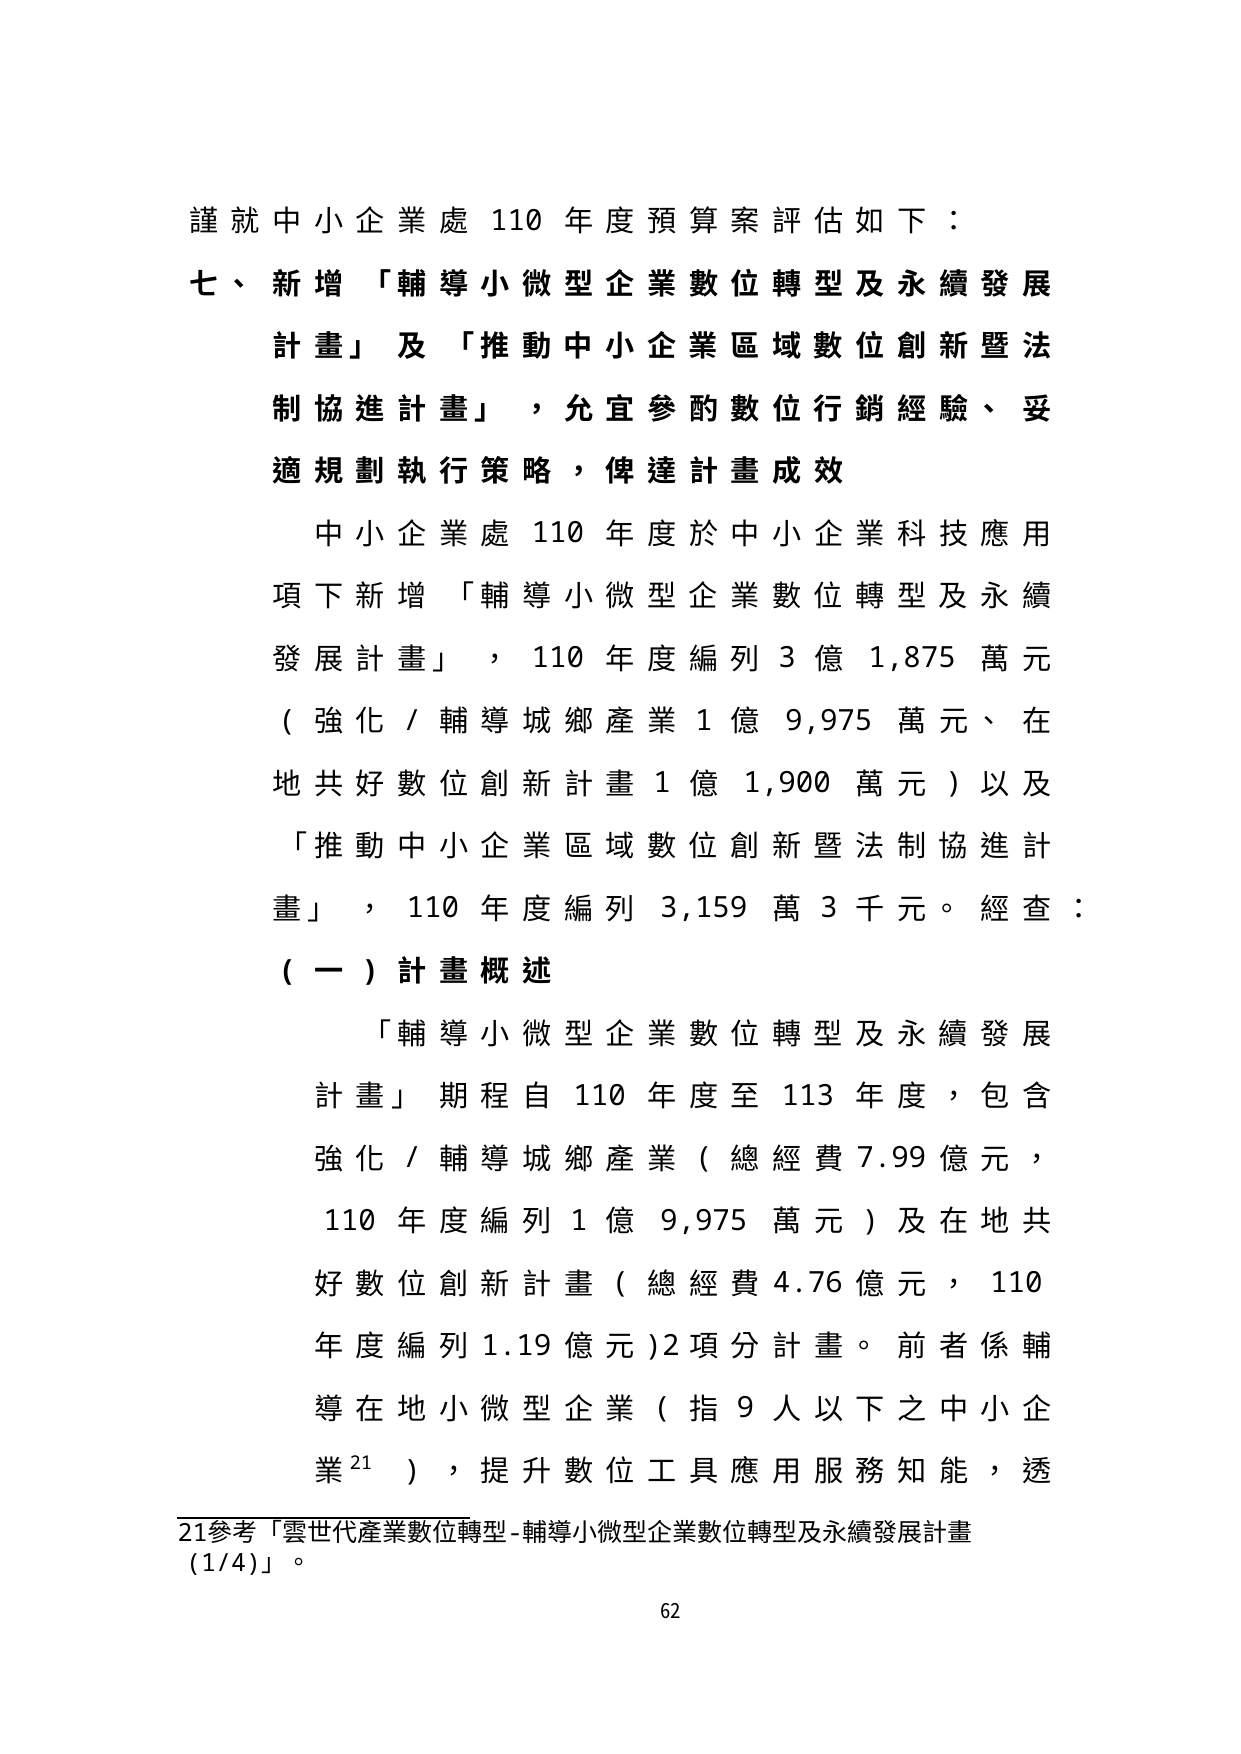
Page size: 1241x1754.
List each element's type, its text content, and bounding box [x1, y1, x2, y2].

text 中小企業處110年度於中小企業科技應用項下新增「輔導小微型企業數位轉型及永續發展計畫」，110年度編列3億1,875萬元(強化/輔導城鄉產業1億9,975萬元、在地共好數位創新計畫1億1,900萬元)以及「推動中小企業區域數位創新暨法制協進計畫」，110年度編列3,159萬3千元。經查： [242, 490, 1058, 927]
text 「輔導小微型企業數位轉型及永續發展計畫」期程自110年度至113年度，包含強化/輔導城鄉產業(總經費7.99億元，110年度編列1億9,975萬元)及在地共好數位創新計畫(總經費4.76億元，110年度編列1.19億元)2項分計畫。前者係輔導在地小微型企業(指9人以下之中小企業)，提升數位工具應用服務知能，透 [271, 990, 1058, 1490]
text 參考「雲世代產業數位轉型-輔導小微型企業數位轉型及永續發展計畫(1/4)」。 [177, 1518, 1063, 1577]
text (一)計畫概述 [242, 927, 1058, 990]
text 七、新增「輔導小微型企業數位轉型及永續發展計畫」及「推動中小企業區域數位創新暨法制協進計畫」，允宜參酌數位行銷經驗、妥適規劃執行策略，俾達計畫成效 [183, 240, 1058, 490]
text 謹就中小企業處110年度預算案評估如下： [183, 177, 1058, 240]
